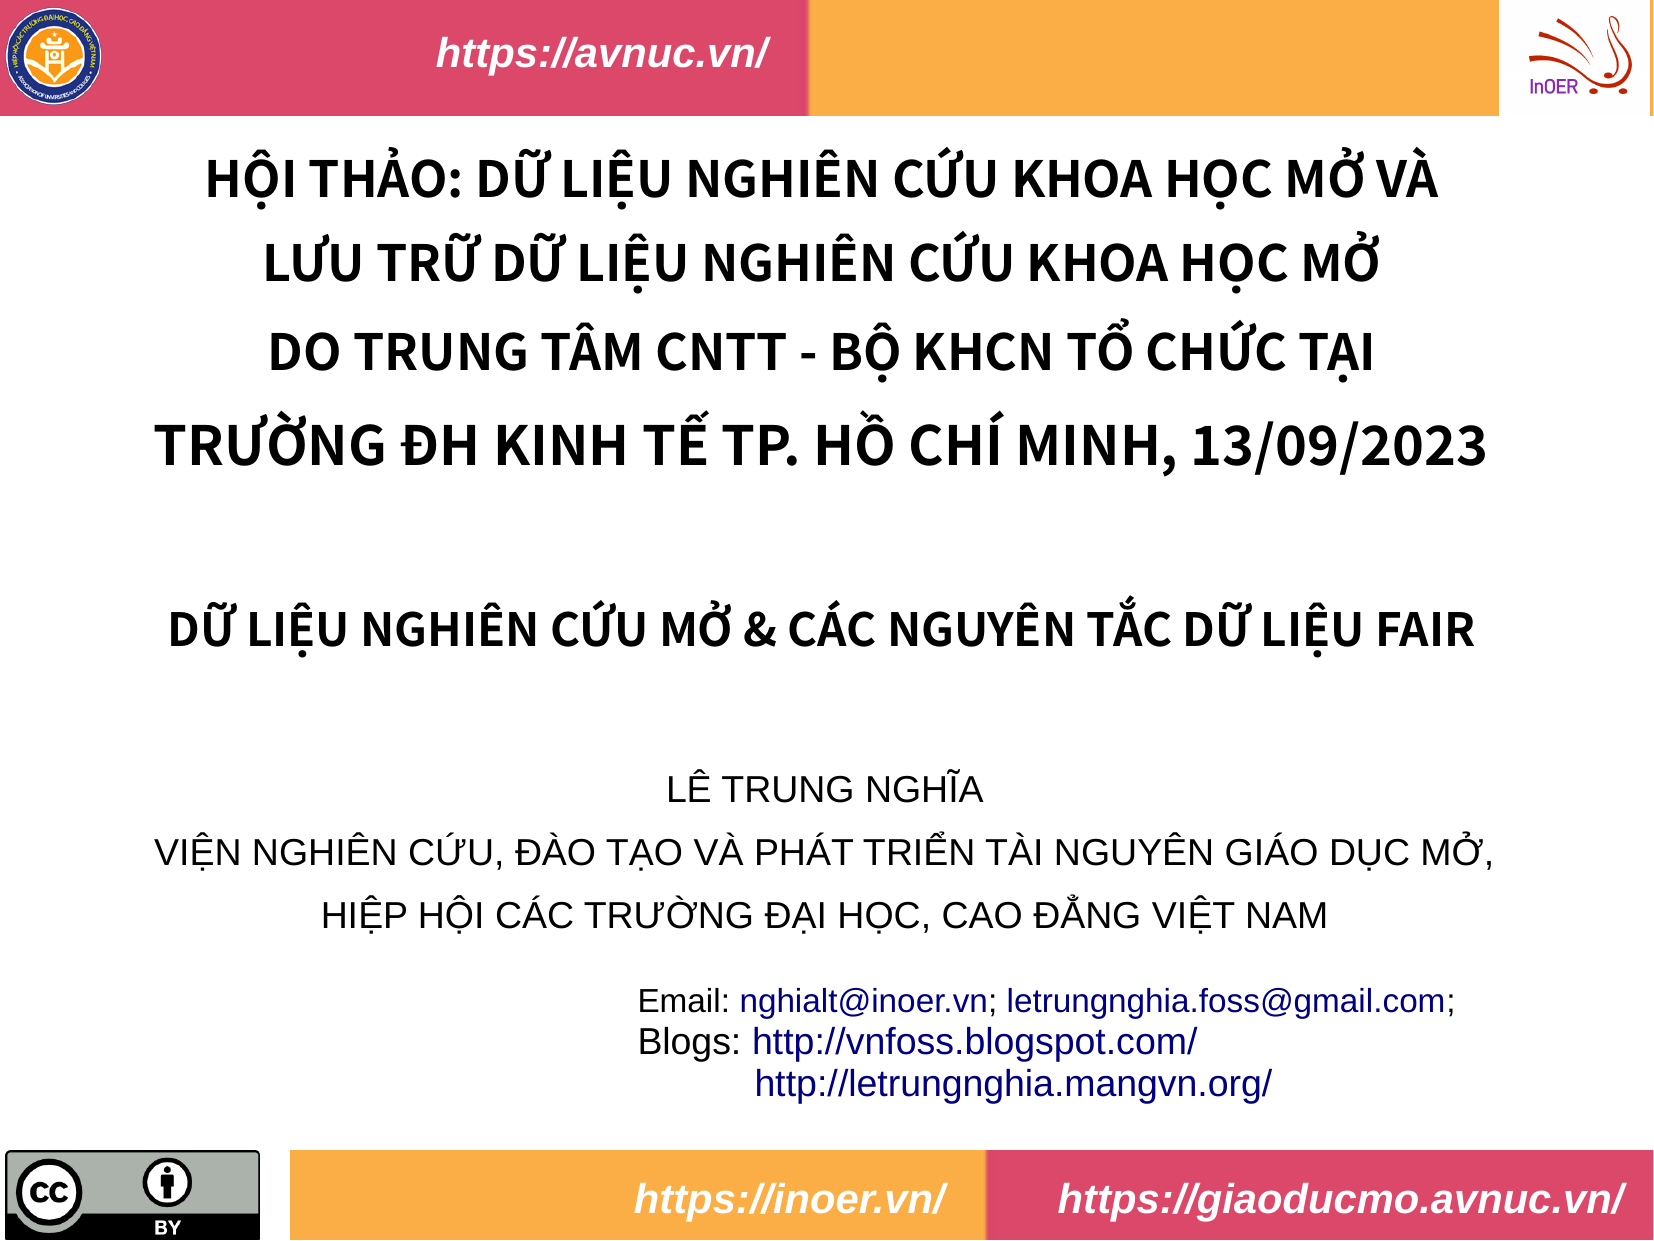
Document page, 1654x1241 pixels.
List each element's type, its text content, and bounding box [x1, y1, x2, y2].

text_box LÊ TRUNG NGHĨA VIỆN NGHIÊN CỨU, ĐÀO TẠO VÀ PHÁT TRIỂN TÀI NGUYÊN GIÁO DỤC MỞ, HIỆP HỘI CÁC TRƯỜNG ĐẠI HỌC, CAO ĐẲNG VIỆT NAM Email: nghialt@inoer.vn; letrungnghia.foss@gmail.com; Blogs: http://vnfoss.blogspot.com/ http://letrungnghia.mangvn.org/ [37, 536, 1613, 1200]
picture [0, 0, 1654, 116]
text_box https://avnuc.vn/ [156, 22, 794, 84]
text_box https://giaoducmo.avnuc.vn/ [1000, 1168, 1639, 1230]
text_box https://inoer.vn/ [333, 1168, 971, 1230]
text_box HỘI THẢO: DỮ LIỆU NGHIÊN CỨU KHOA HỌC MỞ VÀ LƯU TRỮ DỮ LIỆU NGHIÊN CỨU KHOA HỌC MỞ DO TRUNG TÂM CNTT - BỘ KHCN TỔ CHỨC TẠI TRƯỜNG ĐH KINH TẾ TP. HỒ CHÍ MINH, 13/09/2023 DỮ LIỆU NGHIÊN CỨU MỞ & CÁC NGUYÊN TẮC DỮ LIỆU FAIR [135, 121, 1509, 536]
picture [290, 1150, 1654, 1240]
picture [5, 1150, 260, 1240]
